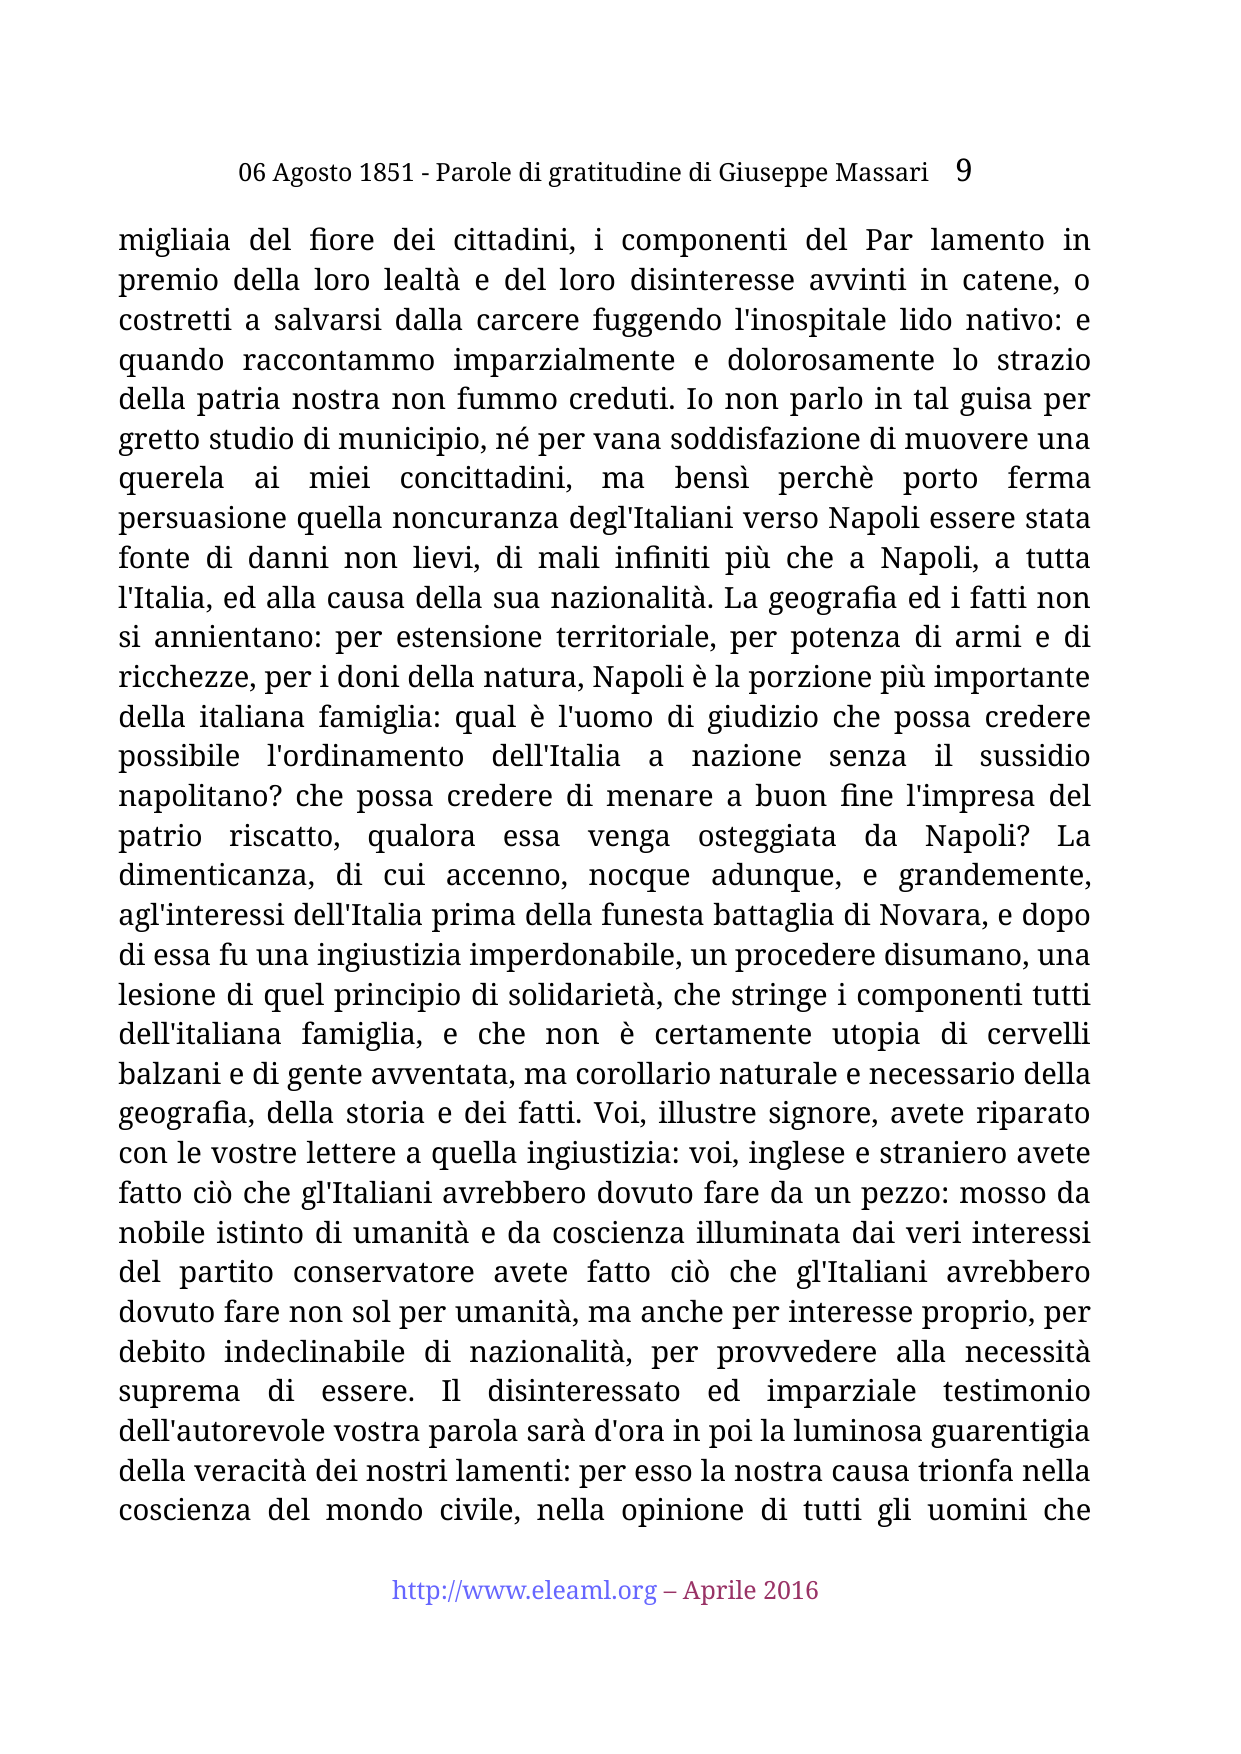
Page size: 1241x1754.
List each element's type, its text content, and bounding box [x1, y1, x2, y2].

text migliaia del fiore dei cittadini, i componenti del Par lamento in premio della loro lealtà e del loro disinteresse avvinti in catene, o costretti a salvarsi dalla carcere fuggendo l'inospitale lido nativo: e quando raccontammo imparzialmente e dolorosamente lo strazio della patria nostra non fummo creduti. Io non parlo in tal guisa per gretto studio di municipio, né per vana soddisfazione di muovere una querela ai miei concittadini, ma bensì perchè porto ferma persuasione quella noncuranza degl'Italiani verso Napoli essere stata fonte di danni non lievi, di mali infiniti più che a Napoli, a tutta l'Italia, ed alla causa della sua nazionalità. La geografia ed i fatti non si annientano: per estensione territoriale, per potenza di armi e di ricchezze, per i doni della natura, Napoli è la porzione più importante della italiana famiglia: qual è l'uomo di giudizio che possa credere possibile l'ordinamento dell'Italia a nazione senza il sussidio napolitano? che possa credere di menare a buon fine l'impresa del patrio riscatto, qualora essa venga osteggiata da Napoli? La dimenticanza, di cui accenno, nocque adunque, e grandemente, agl'interessi dell'Italia prima della funesta battaglia di Novara, e dopo di essa fu una ingiustizia imperdonabile, un procedere disumano, una lesione di quel principio di solidarietà, che stringe i componenti tutti dell'italiana famiglia, e che non è certamente utopia di cervelli balzani e di gente avventata, ma corollario naturale e necessario della geografia, della storia e dei fatti. Voi, illustre signore, avete riparato con le vostre lettere a quella ingiustizia: voi, inglese e straniero avete fatto ciò che gl'Italiani avrebbero dovuto fare da un pezzo: mosso da nobile istinto di umanità e da coscienza illuminata dai veri interessi del partito conservatore avete fatto ciò che gl'Italiani avrebbero dovuto fare non sol per umanità, ma anche per interesse proprio, per debito indeclinabile di nazionalità, per provvedere alla necessità suprema di essere. Il disinteressato ed imparziale testimonio dell'autorevole vostra parola sarà d'ora in poi la luminosa guarentigia della veracità dei nostri lamenti: per esso la nostra causa trionfa nella coscienza del mondo civile, nella opinione di tutti gli uomini che [118, 220, 1093, 1529]
